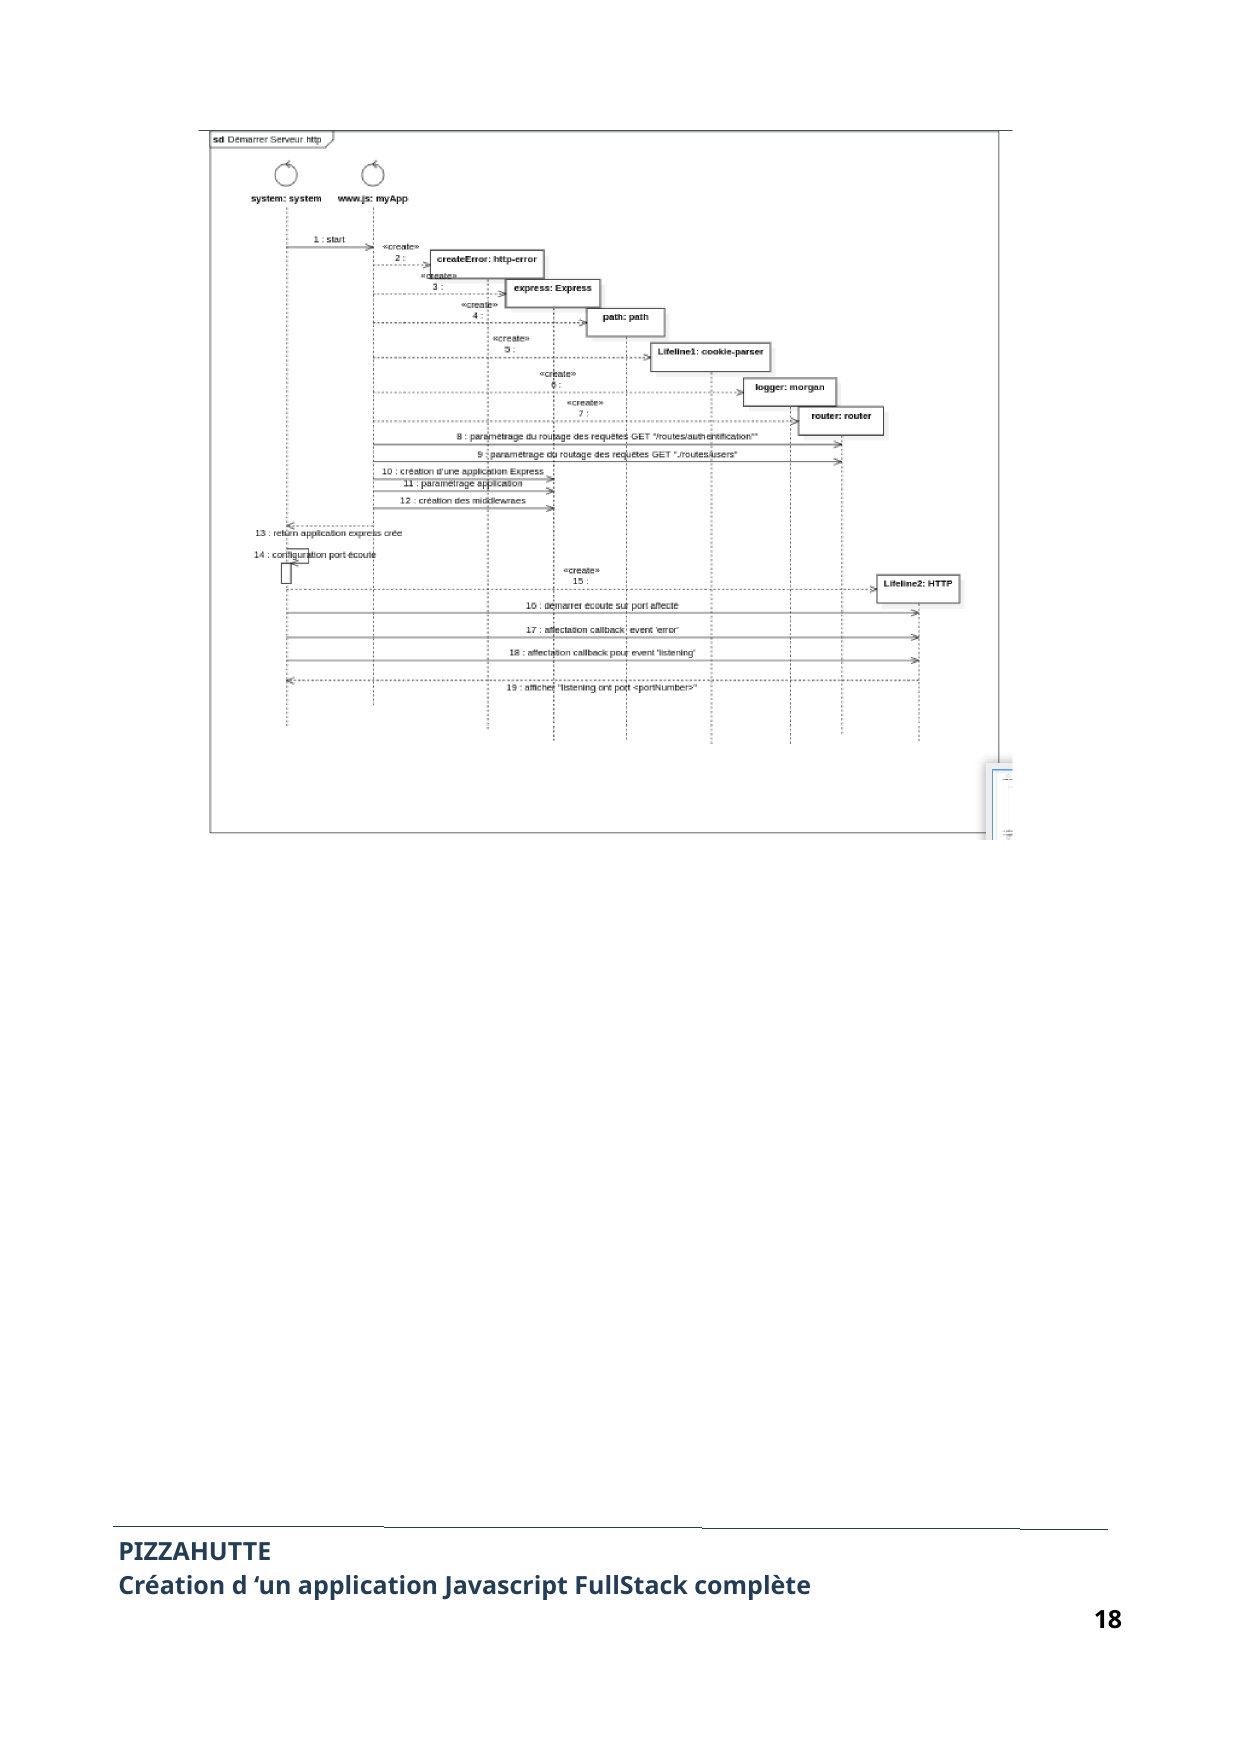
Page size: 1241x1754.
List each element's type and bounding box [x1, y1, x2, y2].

picture [103, 277, 1108, 773]
